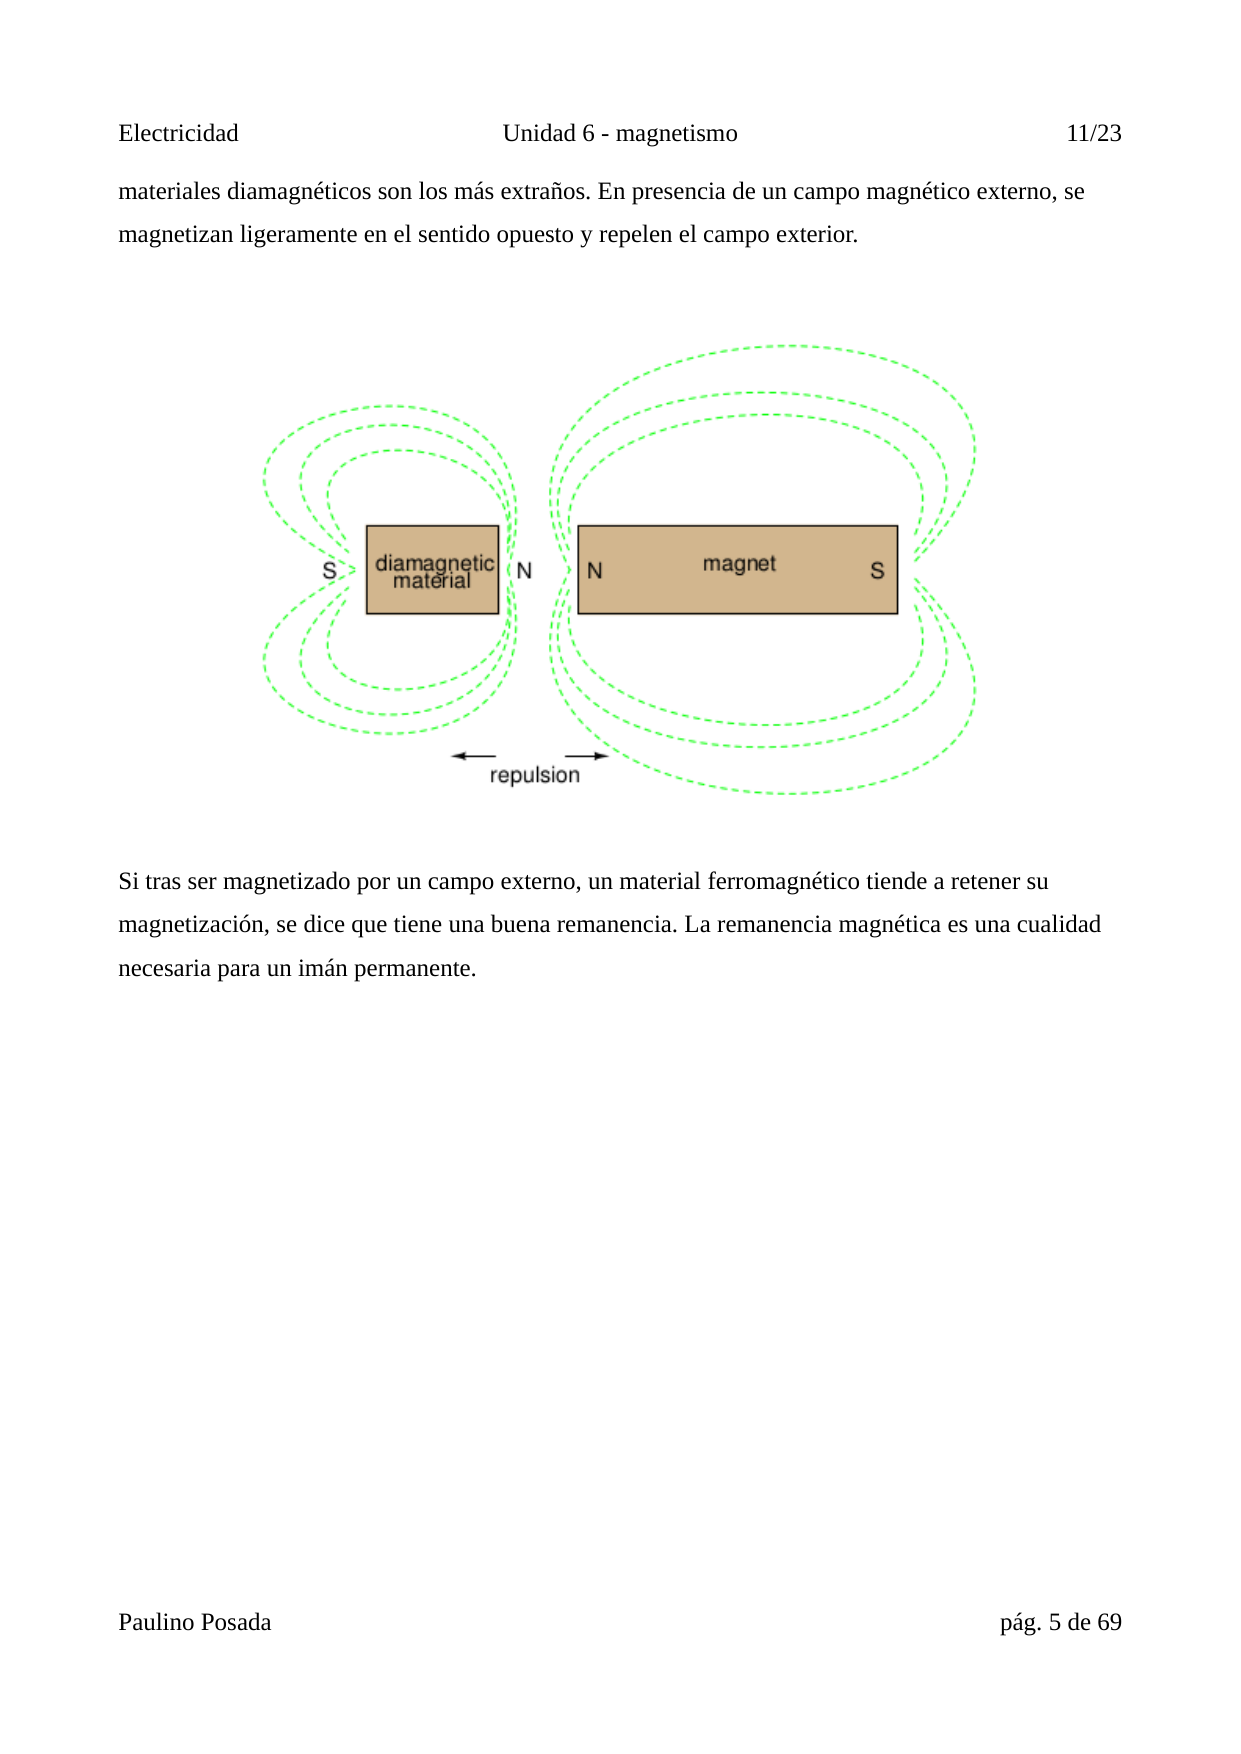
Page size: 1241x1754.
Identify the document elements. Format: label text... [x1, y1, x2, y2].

picture [249, 331, 991, 806]
text Si tras ser magnetizado por un campo externo, un material ferromagnético tiende a retener su magnetización, se dice que tiene una buena remanencia. La remanencia magnética es una cualidad necesaria para un imán permanente. [118, 866, 1122, 981]
text materiales diamagnéticos son los más extraños. En presencia de un campo magnético externo, se magnetizan ligeramente en el sentido opuesto y repelen el campo exterior. [118, 176, 1122, 248]
